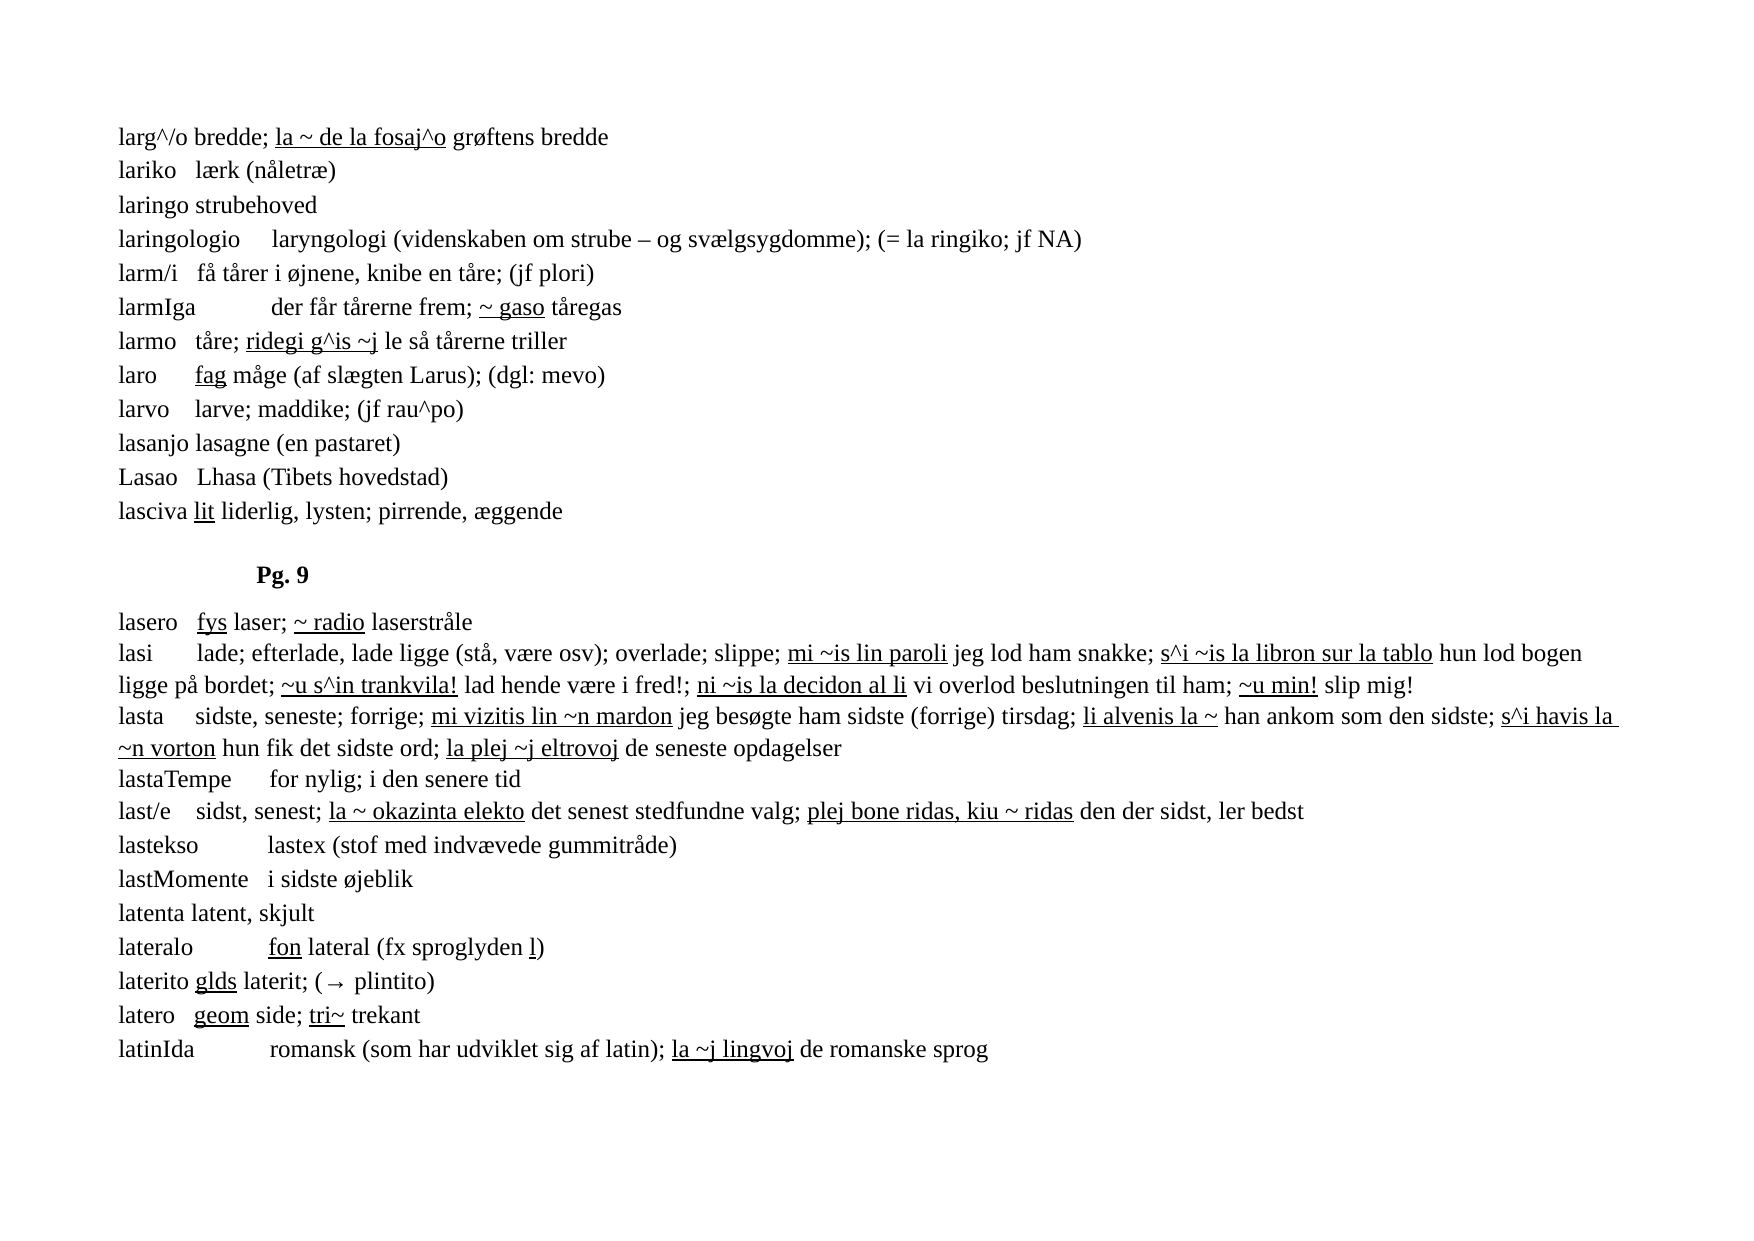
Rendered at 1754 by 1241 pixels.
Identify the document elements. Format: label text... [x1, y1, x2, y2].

table_header larg^/o bredde; la ~ de la fosaj^o grøftens bredde lariko lærk (nåletræ) laringo strubehoved laringologio laryngologi (videnskaben om strube – og svælgsygdomme); (= la ringiko; jf NA) larm/i få tårer i øjnene, knibe en tåre; (jf plori) larmIga der får tårerne frem; ~ gaso tåregas larmo tåre; ridegi g^is ~j le så tårerne triller laro fag måge (af slægten Larus); (dgl: mevo) larvo larve; maddike; (jf rau^po) lasanjo lasagne (en pastaret) Lasao Lhasa (Tibets hovedstad) lasciva lit liderlig, lysten; pirrende, æggende Pg. 9 lasero fys laser; ~ radio laserstråle lasi lade; efterlade, lade ligge (stå, være osv); overlade; slippe; mi ~is lin paroli jeg lod ham snakke; s^i ~is la libron sur la tablo hun lod bogen ligge på bordet; ~u s^in trankvila! lad hende være i fred!; ni ~is la decidon al li vi overlod beslutningen til ham; ~u min! slip mig! lasta sidste, seneste; forrige; mi vizitis lin ~n mardon jeg besøgte ham sidste (forrige) tirsdag; li alvenis la ~ han ankom som den sidste; s^i havis la ~n vorton hun fik det sidste ord; la plej ~j eltrovoj de seneste opdagelser lastaTempe for nylig; i den senere tid last/e sidst, senest; la ~ okazinta elekto det senest stedfundne valg; plej bone ridas, kiu ~ ridas den der sidst, ler bedst lastekso lastex (stof med indvævede gummitråde) lastMomente i sidste øjeblik latenta latent, skjult lateralo fon lateral (fx sproglyden l) laterito glds laterit; (→ plintito) latero geom side; tri~ trekant latinIda romansk (som har udviklet sig af latin); la ~j lingvoj de romanske sprog [118, 118, 1636, 1065]
